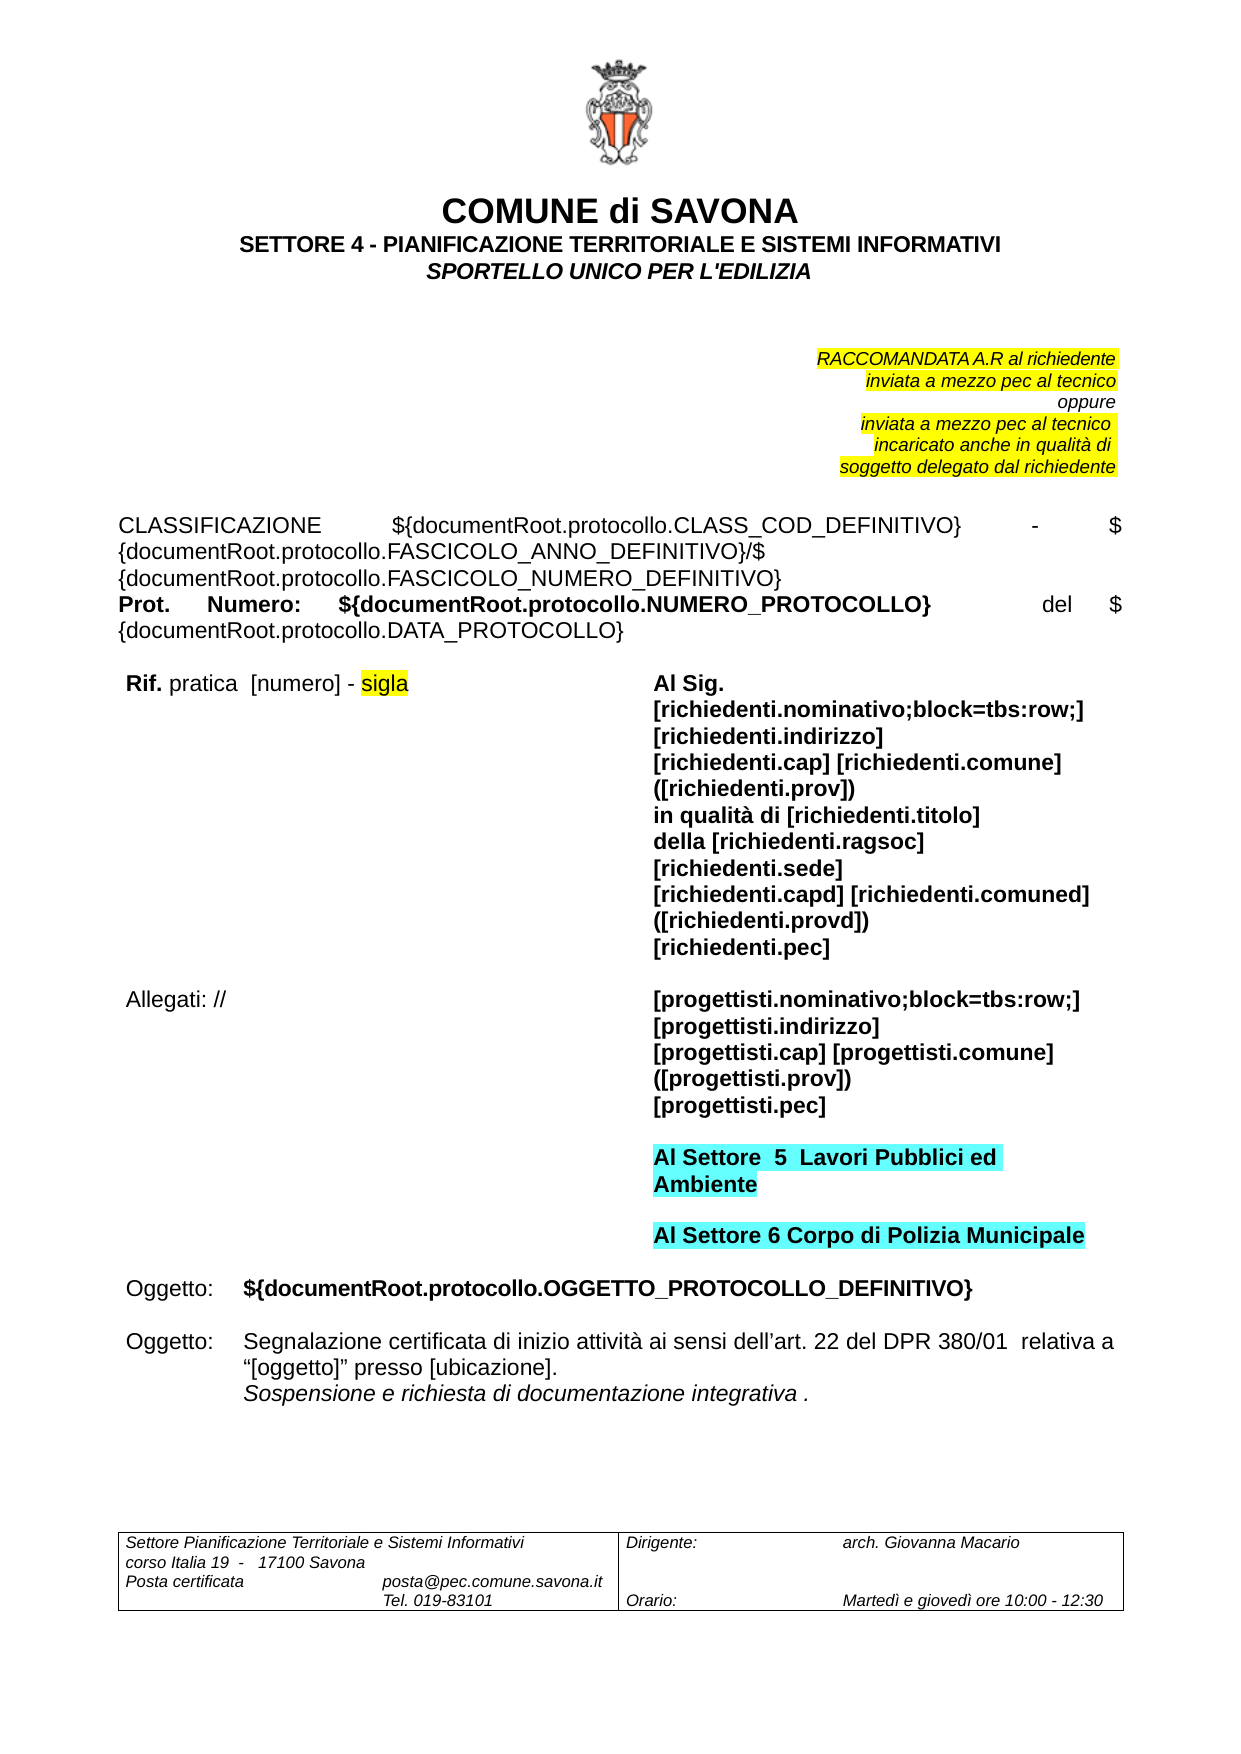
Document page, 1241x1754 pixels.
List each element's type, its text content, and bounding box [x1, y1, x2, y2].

text CLASSIFICAZIONE ${documentRoot.protocollo.CLASS_COD_DEFINITIVO} - ${documentRoot.protocollo.FASCICOLO_ANNO_DEFINITIVO}/${documentRoot.protocollo.FASCICOLO_NUMERO_DEFINITIVO} [118, 512, 1122, 591]
text Prot. Numero: ${documentRoot.protocollo.NUMERO_PROTOCOLLO} del ${documentRoot.protocollo.DATA_PROTOCOLLO} [118, 591, 1122, 644]
table_header Oggetto: [118, 1328, 236, 1407]
table_header Rif. pratica [numero] - sigla [118, 670, 451, 986]
table_cell Al Settore 6 Corpo di Polizia Municipale [646, 1222, 1119, 1249]
table_header RACCOMANDATA A.R al richiedente inviata a mezzo pec al tecnico oppure inviata a mezzo pec al tecnico incaricato anche in qualità di soggetto delegato dal richiedente [644, 342, 1123, 483]
table_cell [118, 1144, 451, 1222]
table_cell [118, 1222, 451, 1249]
table_header Segnalazione certificata di inizio attività ai sensi dell’art. 22 del DPR 380/01 relativa a “[oggetto]” presso [ubicazione]. Sospensione e richiesta di documentazione integrativa . [236, 1328, 1123, 1407]
table_header ${documentRoot.protocollo.OGGETTO_PROTOCOLLO_DEFINITIVO} [236, 1275, 1123, 1301]
table_cell [progettisti.nominativo;block=tbs:row;] [progettisti.indirizzo] [progettisti.cap] [progettisti.comune] ([progettisti.prov]) [progettisti.pec] [646, 986, 1119, 1144]
table_cell [451, 986, 646, 1144]
table_header [451, 670, 646, 986]
picture [507, 54, 733, 182]
table_cell Al Settore 5 Lavori Pubblici ed Ambiente [646, 1144, 1119, 1222]
table_header [118, 342, 644, 483]
table_header Oggetto: [118, 1275, 236, 1301]
table_header Al Sig. [richiedenti.nominativo;block=tbs:row;] [richiedenti.indirizzo] [richiedenti.cap] [richiedenti.comune] ([richiedenti.prov]) in qualità di [richiedenti.titolo] della [richiedenti.ragsoc] [richiedenti.sede] [richiedenti.capd] [richiedenti.comuned] ([richiedenti.provd]) [richiedenti.pec] [646, 670, 1119, 986]
table_cell Allegati: // [118, 986, 451, 1144]
table_cell [451, 1222, 646, 1249]
table_cell [451, 1144, 646, 1222]
